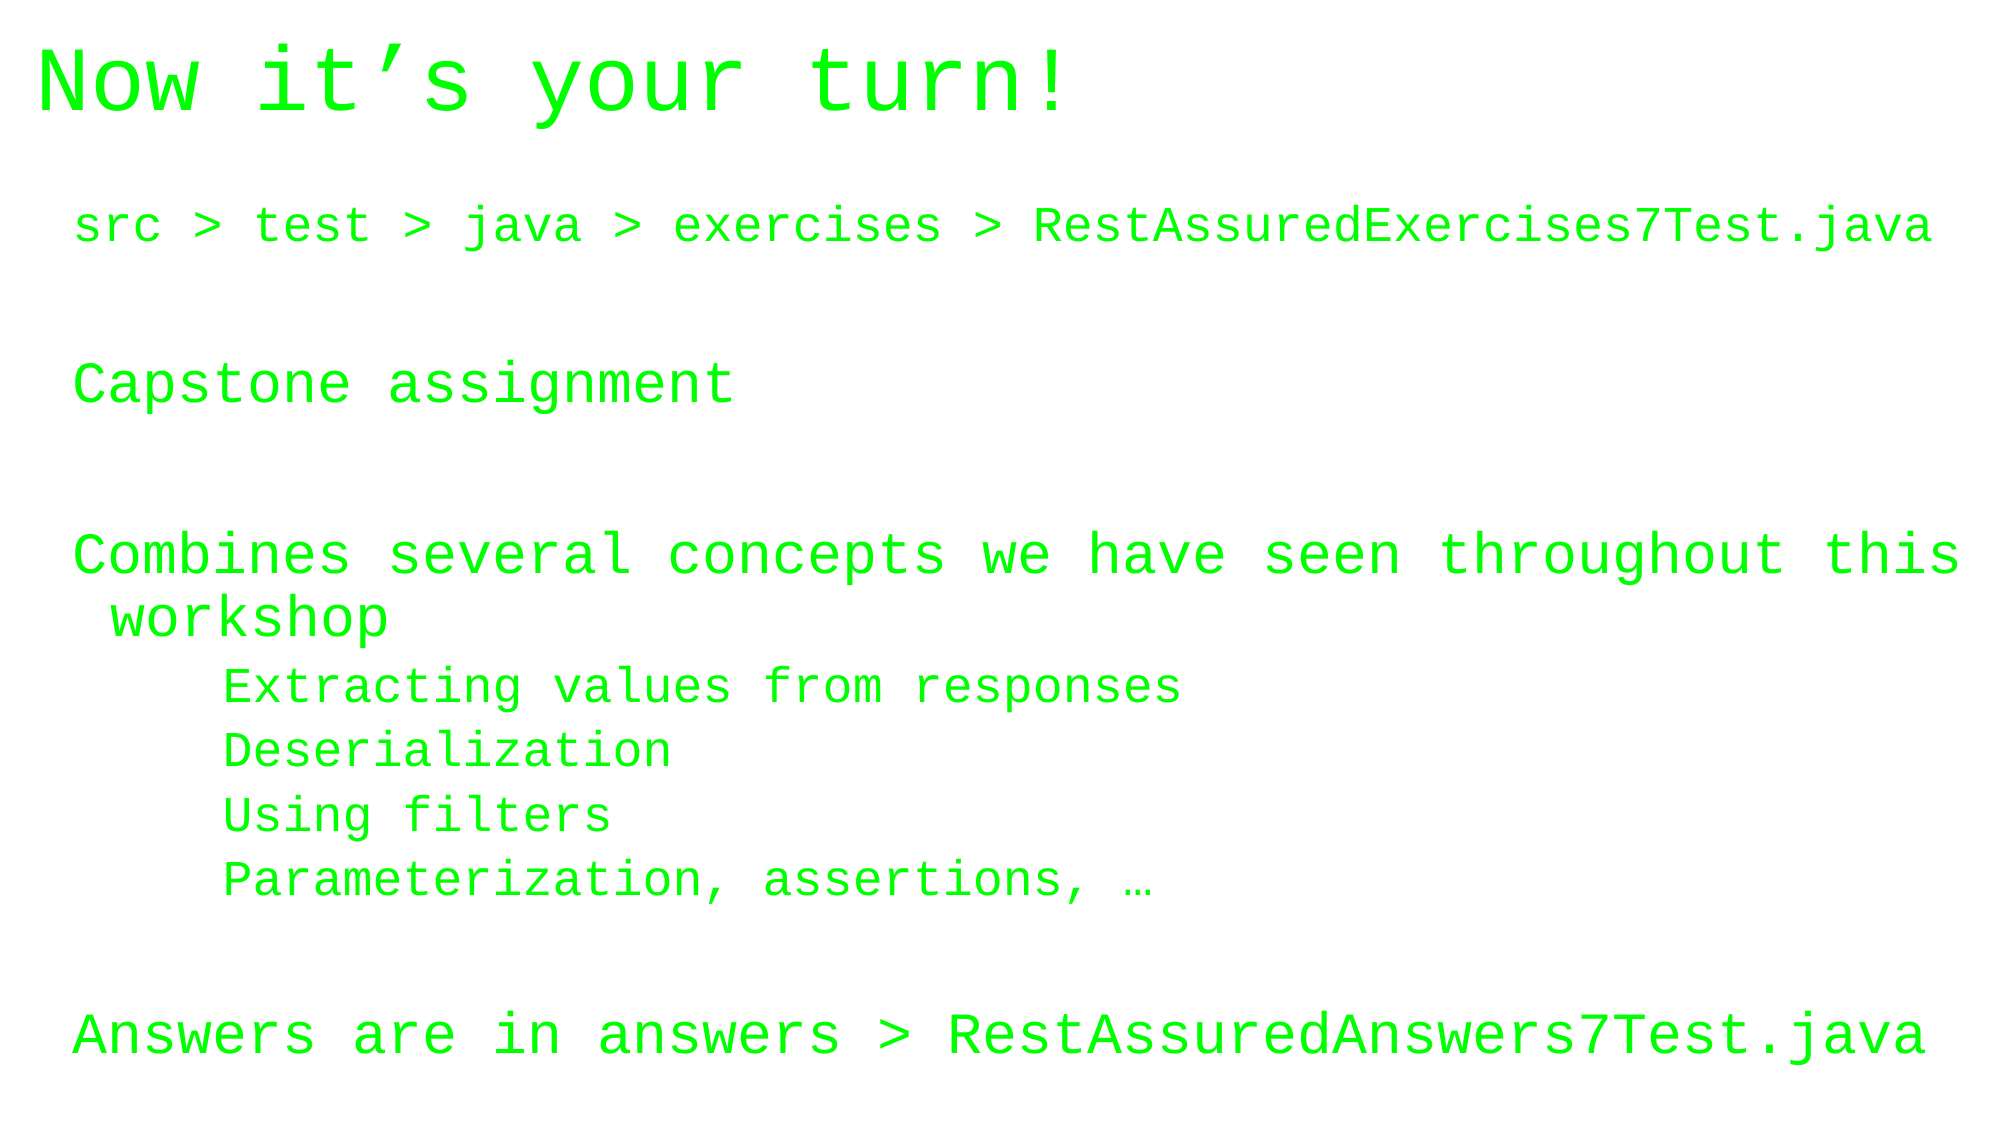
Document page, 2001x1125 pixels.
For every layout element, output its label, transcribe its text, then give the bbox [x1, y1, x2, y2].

list src > test > java > exercises > RestAssuredExercises7Test.java Capstone assignment Combines several concepts we have seen throughout this workshop Extracting values from responses Deserialization Using filters Parameterization, assertions, … Answers are in answers > RestAssuredAnswers7Test.java [20, 200, 1990, 1099]
title Now it’s your turn! [20, 0, 1746, 162]
